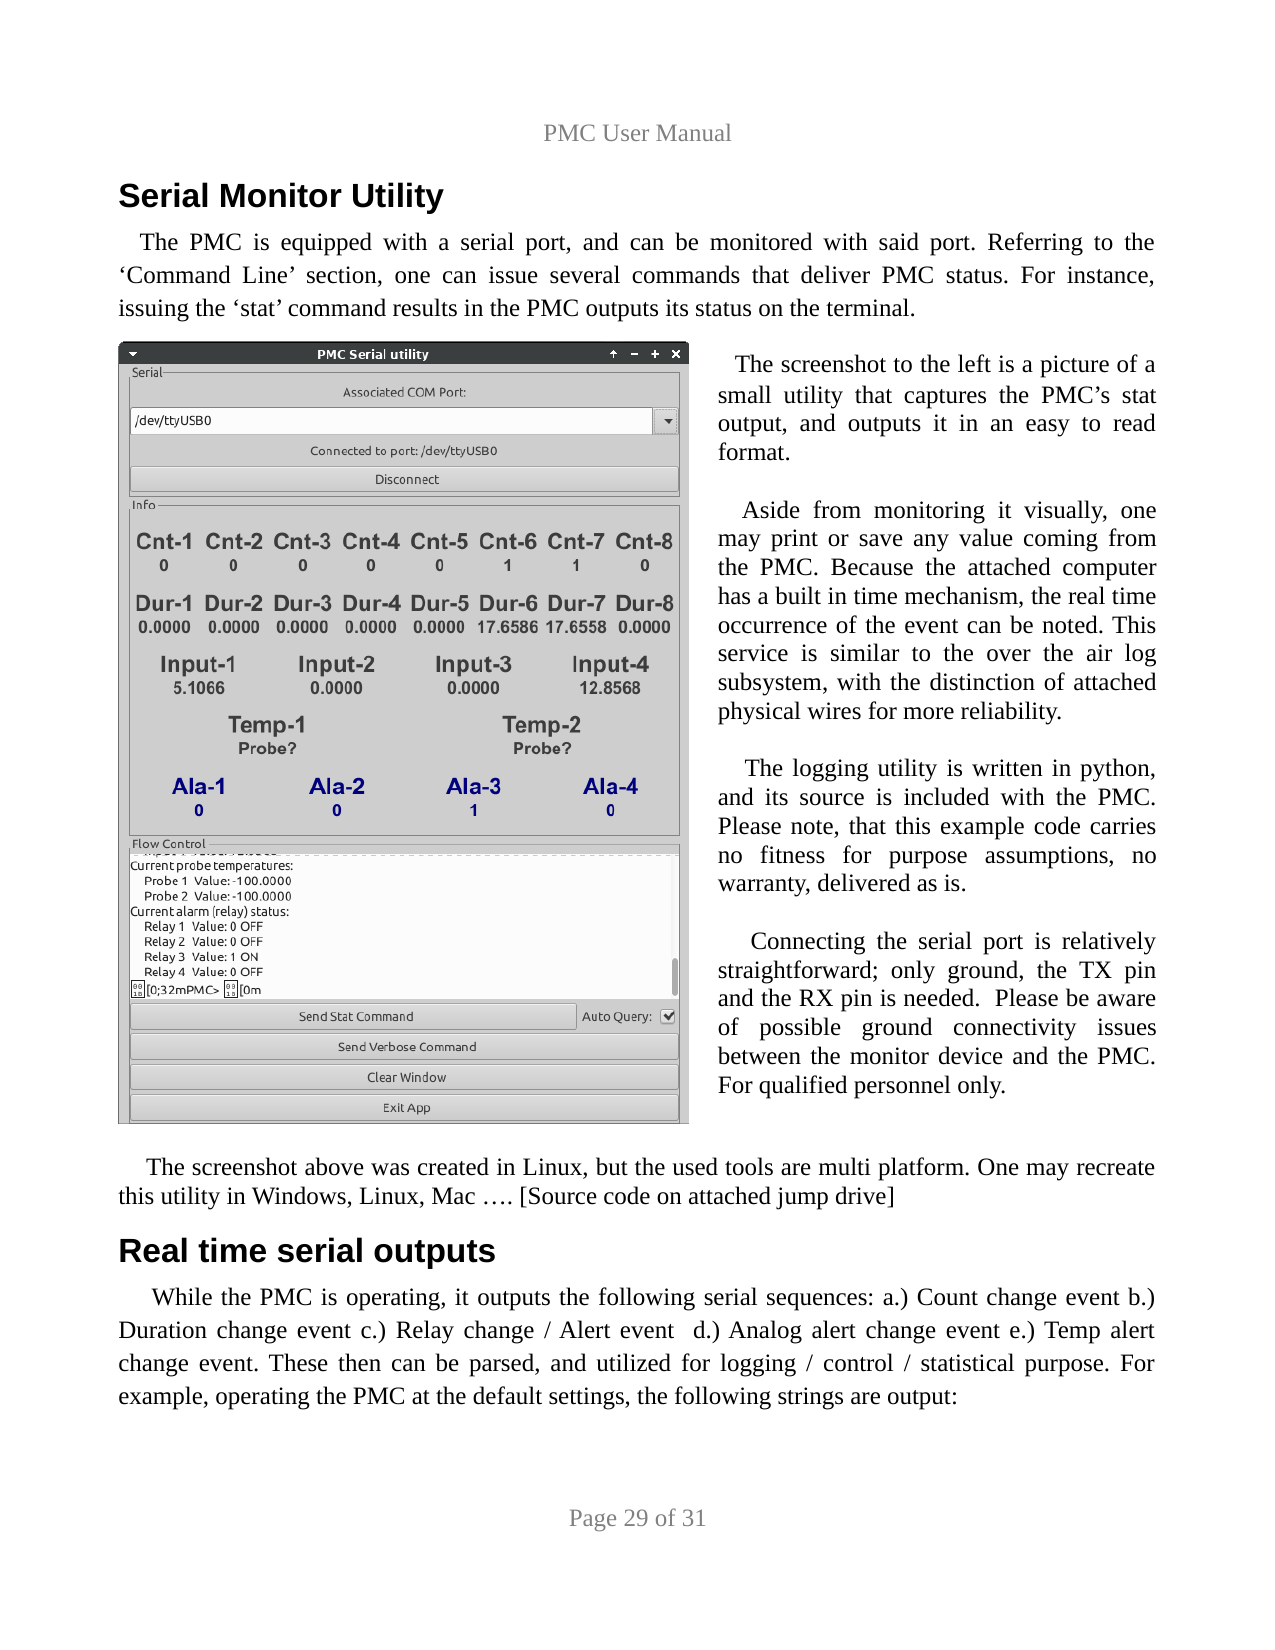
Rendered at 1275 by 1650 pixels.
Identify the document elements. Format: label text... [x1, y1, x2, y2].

subtitle Real time serial outputs [118, 1231, 1157, 1269]
text While the PMC is operating, it outputs the following serial sequences: a.) Count change event b.) Duration change event c.) Relay change / Alert event d.) Analog alert change event e.) Temp alert change event. These then can be parsed, and utilized for logging / control / statistical purpose. For example, operating the PMC at the default settings, the following strings are output: [118, 1282, 1157, 1409]
table_header [689, 341, 718, 1123]
text The screenshot above was created in Linux, but the used tools are multi platform. One may recreate this utility in Windows, Linux, Mac …. [Source code on attached jump drive] [118, 1152, 1157, 1210]
subtitle Serial Monitor Utility [118, 176, 1157, 215]
table_header The screenshot to the left is a picture of a small utility that captures the PMC’s stat output, and outputs it in an easy to read format. Aside from monitoring it visually, one may print or save any value coming from the PMC. Because the attached computer has a built in time mechanism, the real time occurrence of the event can be noted. This service is similar to the over the air log subsystem, with the distinction of attached physical wires for more reliability. The logging utility is written in python, and its source is included with the PMC. Please note, that this example code carries no fitness for purpose assumptions, no warranty, delivered as is. Connecting the serial port is relatively straightforward; only ground, the TX pin and the RX pin is needed. Please be aware of possible ground connectivity issues between the monitor device and the PMC. For qualified personnel only. [718, 341, 1157, 1123]
text The PMC is equipped with a serial port, and can be monitored with said port. Referring to the ‘Command Line’ section, one can issue several commands that deliver PMC status. For instance, issuing the ‘stat’ command results in the PMC outputs its status on the terminal. [118, 227, 1157, 322]
picture [118, 341, 689, 1124]
